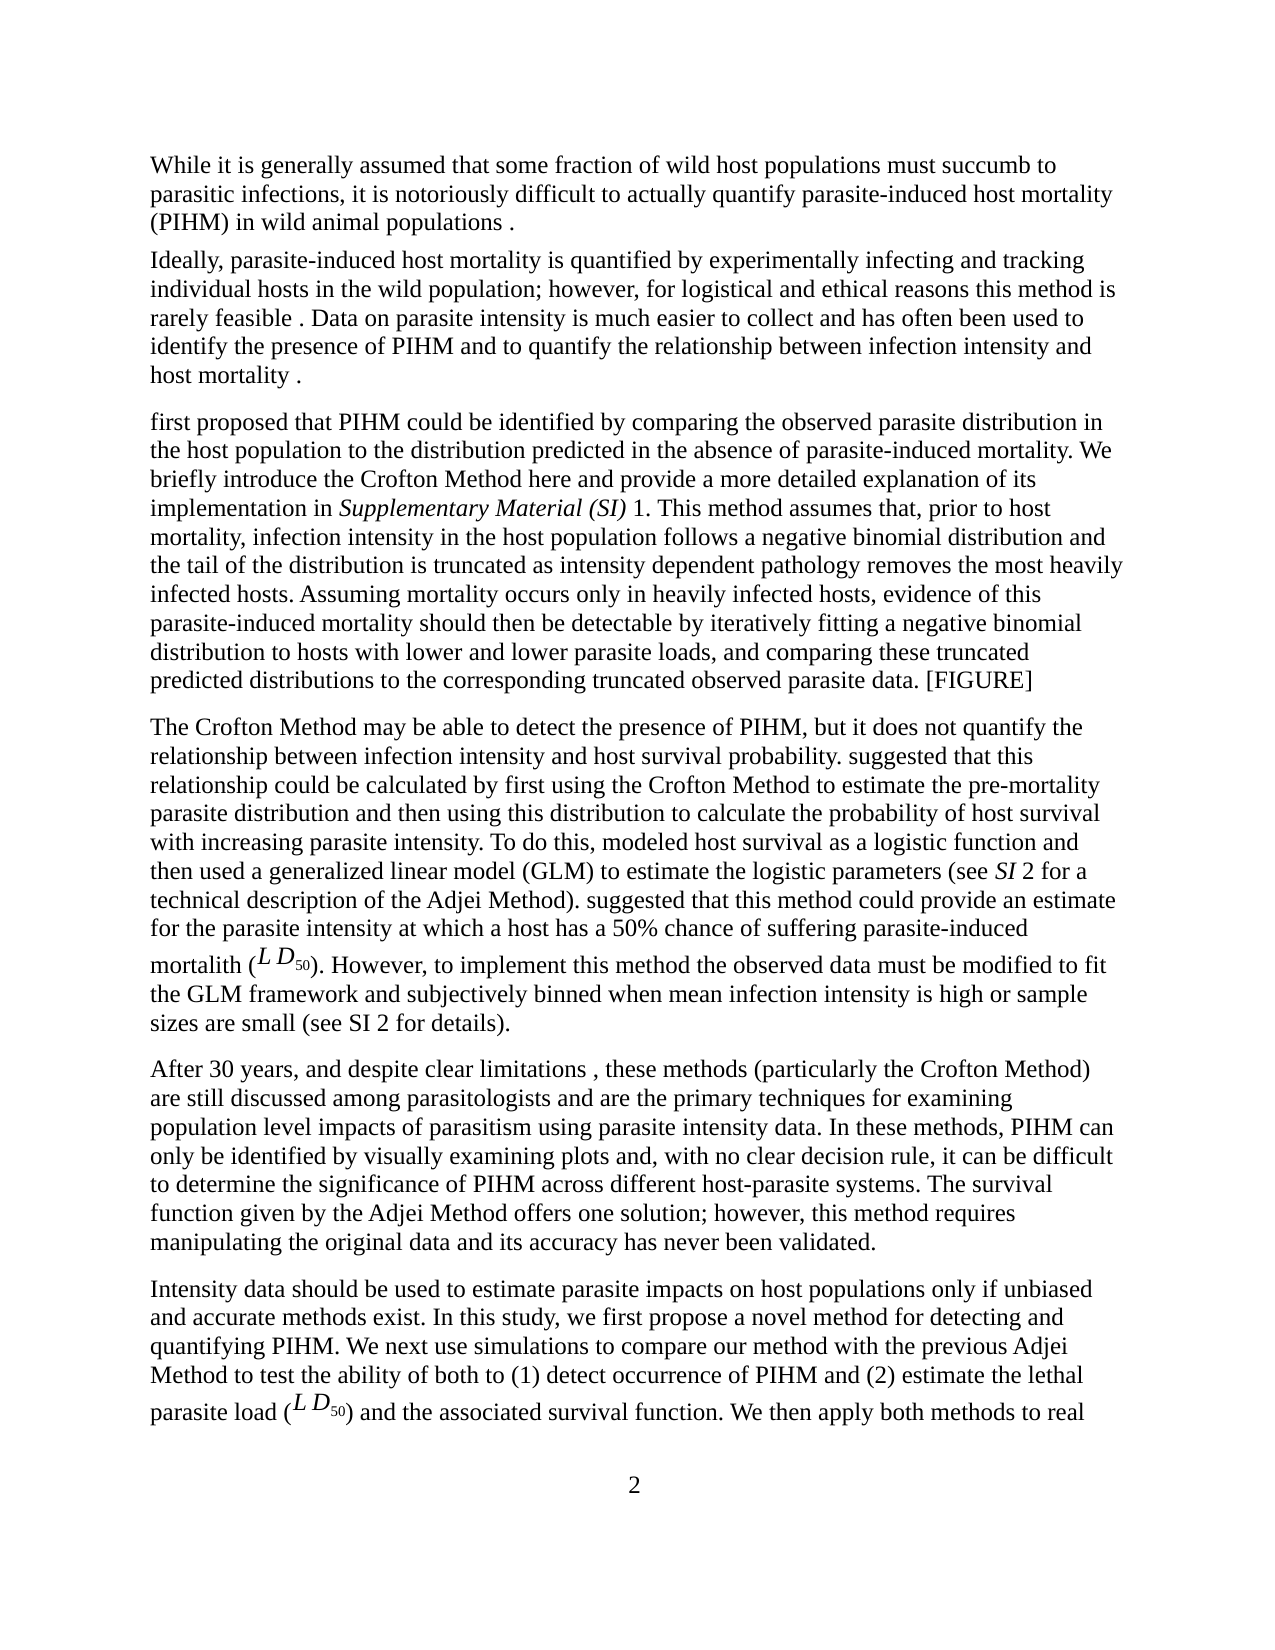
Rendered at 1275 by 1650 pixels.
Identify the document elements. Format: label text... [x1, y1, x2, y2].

text While it is generally assumed that some fraction of wild host populations must succumb to parasitic infections, it is notoriously difficult to actually quantify parasite-induced host mortality (PIHM) in wild animal populations . [150, 150, 1125, 236]
text first proposed that PIHM could be identified by comparing the observed parasite distribution in the host population to the distribution predicted in the absence of parasite-induced mortality. We briefly introduce the Crofton Method here and provide a more detailed explanation of its implementation in Supplementary Material (SI) 1. This method assumes that, prior to host mortality, infection intensity in the host population follows a negative binomial distribution and the tail of the distribution is truncated as intensity dependent pathology removes the most heavily infected hosts. Assuming mortality occurs only in heavily infected hosts, evidence of this parasite-induced mortality should then be detectable by iteratively fitting a negative binomial distribution to hosts with lower and lower parasite loads, and comparing these truncated predicted distributions to the corresponding truncated observed parasite data. [FIGURE] [150, 407, 1125, 694]
text The Crofton Method may be able to detect the presence of PIHM, but it does not quantify the relationship between infection intensity and host survival probability. suggested that this relationship could be calculated by first using the Crofton Method to estimate the pre-mortality parasite distribution and then using this distribution to calculate the probability of host survival with increasing parasite intensity. To do this, modeled host survival as a logistic function and then used a generalized linear model (GLM) to estimate the logistic parameters (see SI 2 for a technical description of the Adjei Method). suggested that this method could provide an estimate for the parasite intensity at which a host has a 50% chance of suffering parasite-induced mortalith (). However, to implement this method the observed data must be modified to fit the GLM framework and subjectively binned when mean infection intensity is high or sample sizes are small (see SI 2 for details). [150, 712, 1125, 1037]
text Intensity data should be used to estimate parasite impacts on host populations only if unbiased and accurate methods exist. In this study, we first propose a novel method for detecting and quantifying PIHM. We next use simulations to compare our method with the previous Adjei Method to test the ability of both to (1) detect occurrence of PIHM and (2) estimate the lethal parasite load () and the associated survival function. We then apply both methods to real [150, 1274, 1125, 1425]
text After 30 years, and despite clear limitations , these methods (particularly the Crofton Method) are still discussed among parasitologists and are the primary techniques for examining population level impacts of parasitism using parasite intensity data. In these methods, PIHM can only be identified by visually examining plots and, with no clear decision rule, it can be difficult to determine the significance of PIHM across different host-parasite systems. The survival function given by the Adjei Method offers one solution; however, this method requires manipulating the original data and its accuracy has never been validated. [150, 1054, 1125, 1256]
text Ideally, parasite-induced host mortality is quantified by experimentally infecting and tracking individual hosts in the wild population; however, for logistical and ethical reasons this method is rarely feasible . Data on parasite intensity is much easier to collect and has often been used to identify the presence of PIHM and to quantify the relationship between infection intensity and host mortality . [150, 245, 1125, 389]
